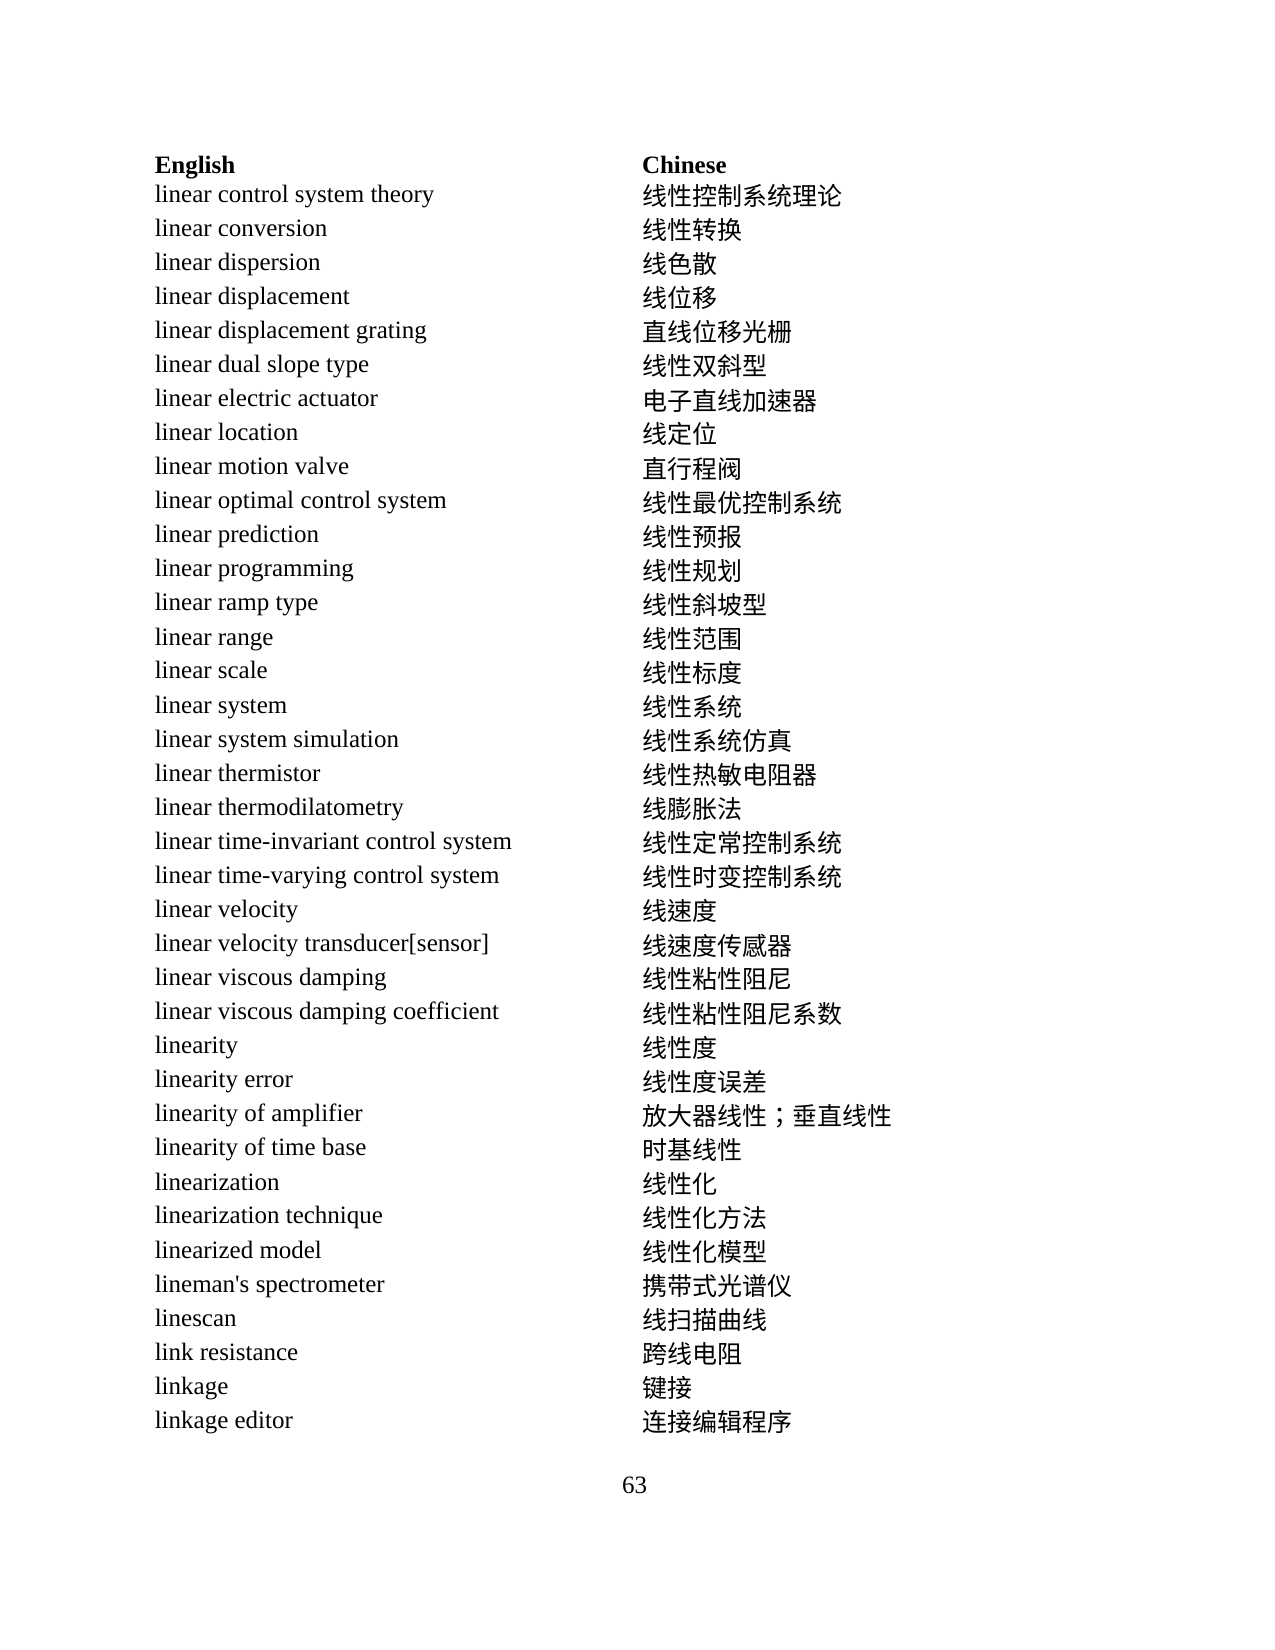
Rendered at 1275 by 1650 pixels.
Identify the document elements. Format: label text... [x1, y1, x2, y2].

table_cell 线性粘性阻尼 [638, 962, 1125, 996]
table_cell linear system simulation [150, 724, 637, 758]
table_cell linearity [150, 1030, 637, 1064]
table_cell 线性系统仿真 [638, 724, 1125, 758]
table_cell 时基线性 [638, 1133, 1125, 1167]
table_cell linearity of amplifier [150, 1099, 637, 1132]
table_cell 连接编辑程序 [638, 1405, 1125, 1439]
table_cell 线性控制系统理论 [638, 179, 1125, 213]
table_cell 线性斜坡型 [638, 588, 1125, 622]
table_cell 键接 [638, 1371, 1125, 1405]
table_cell linear programming [150, 554, 637, 587]
table_cell lineman's spectrometer [150, 1269, 637, 1303]
table_cell 线性粘性阻尼系数 [638, 996, 1125, 1030]
table_cell linkage editor [150, 1405, 637, 1439]
table_cell linear velocity transducer[sensor] [150, 928, 637, 962]
table_cell linear viscous damping coefficient [150, 996, 637, 1030]
table_cell 线性度 [638, 1030, 1125, 1064]
table_cell link resistance [150, 1337, 637, 1371]
table_cell 线性热敏电阻器 [638, 758, 1125, 792]
table_cell 线性度误差 [638, 1064, 1125, 1098]
table_cell 线性化方法 [638, 1201, 1125, 1235]
table_cell 线性预报 [638, 519, 1125, 553]
table_cell 放大器线性；垂直线性 [638, 1099, 1125, 1132]
table_cell 线性定常控制系统 [638, 826, 1125, 860]
table_cell linear thermistor [150, 758, 637, 792]
table_cell 线扫描曲线 [638, 1303, 1125, 1337]
table_cell 线色散 [638, 247, 1125, 281]
table_cell linear control system theory [150, 179, 637, 213]
table_cell 线性范围 [638, 622, 1125, 656]
table_header Chinese [638, 150, 1125, 179]
table_cell linearity of time base [150, 1133, 637, 1167]
table_cell linear prediction [150, 519, 637, 553]
table_header English [150, 150, 637, 179]
table_cell linear time-invariant control system [150, 826, 637, 860]
table_cell linear range [150, 622, 637, 656]
table_cell linear location [150, 417, 637, 451]
table_cell 线性化 [638, 1167, 1125, 1201]
table_cell 线性标度 [638, 656, 1125, 690]
table_cell 线性化模型 [638, 1235, 1125, 1269]
table_cell 携带式光谱仪 [638, 1269, 1125, 1303]
table_cell linear viscous damping [150, 962, 637, 996]
table_cell linkage [150, 1371, 637, 1405]
table_cell 直线位移光栅 [638, 315, 1125, 349]
table_cell 跨线电阻 [638, 1337, 1125, 1371]
table_cell 线性时变控制系统 [638, 860, 1125, 894]
table_cell linear ramp type [150, 588, 637, 622]
table_cell linescan [150, 1303, 637, 1337]
table_cell linearity error [150, 1064, 637, 1098]
table_cell linear electric actuator [150, 383, 637, 417]
table_cell 线性双斜型 [638, 349, 1125, 383]
table_cell linear motion valve [150, 451, 637, 485]
table_cell 线性最优控制系统 [638, 485, 1125, 519]
table_cell 线定位 [638, 417, 1125, 451]
table_cell 线位移 [638, 281, 1125, 315]
table_cell linear displacement grating [150, 315, 637, 349]
table_cell 线速度传感器 [638, 928, 1125, 962]
table_cell 线性转换 [638, 213, 1125, 247]
table_cell linear optimal control system [150, 485, 637, 519]
table_cell linear system [150, 690, 637, 724]
table_cell 电子直线加速器 [638, 383, 1125, 417]
table_cell linear conversion [150, 213, 637, 247]
table_cell linear thermodilatometry [150, 792, 637, 826]
table_cell linear time-varying control system [150, 860, 637, 894]
table_cell linearization [150, 1167, 637, 1201]
table_cell linear velocity [150, 894, 637, 928]
table_cell 线速度 [638, 894, 1125, 928]
table_cell linear dual slope type [150, 349, 637, 383]
table_cell 线性规划 [638, 554, 1125, 587]
table_cell linear displacement [150, 281, 637, 315]
table_cell linear dispersion [150, 247, 637, 281]
table_cell linear scale [150, 656, 637, 690]
table_cell 线膨胀法 [638, 792, 1125, 826]
table_cell 直行程阀 [638, 451, 1125, 485]
table_cell linearization technique [150, 1201, 637, 1235]
table_cell linearized model [150, 1235, 637, 1269]
table_cell 线性系统 [638, 690, 1125, 724]
